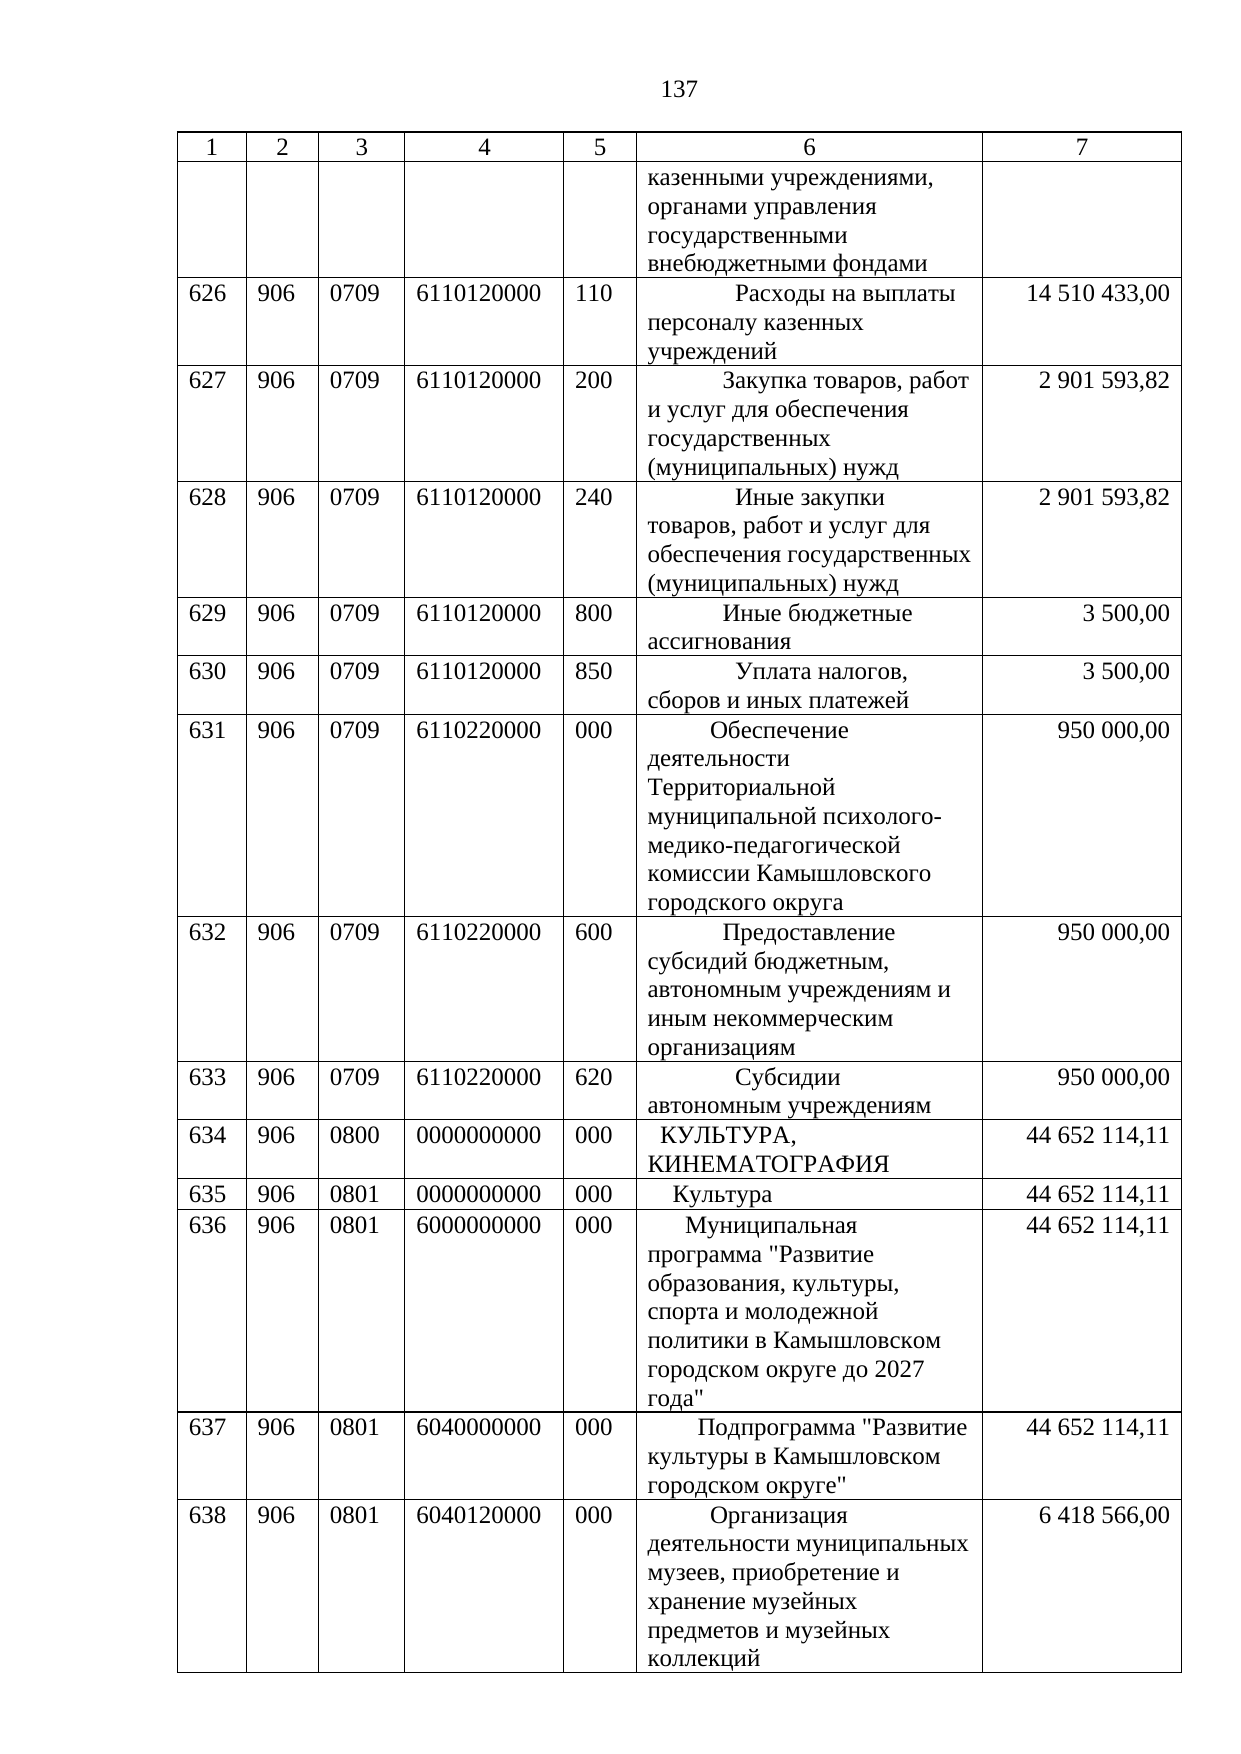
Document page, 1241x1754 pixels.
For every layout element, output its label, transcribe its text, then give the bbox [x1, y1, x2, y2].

table_cell 637 [178, 1413, 246, 1499]
table_cell 0800 [319, 1120, 404, 1178]
table_cell Подпрограмма "Развитие культуры в Камышловском городском округе" [637, 1413, 982, 1499]
table_cell 6110220000 [405, 715, 563, 916]
table_cell 906 [247, 278, 318, 364]
table_cell [405, 162, 563, 277]
table_cell 633 [178, 1062, 246, 1119]
table_cell 6110120000 [405, 598, 563, 655]
table_cell 0801 [319, 1413, 404, 1499]
table_cell 6110220000 [405, 1062, 563, 1119]
table_cell Расходы на выплаты персоналу казенных учреждений [637, 278, 982, 364]
table_cell 906 [247, 715, 318, 916]
table_header 7 [983, 133, 1181, 161]
table_cell 800 [564, 598, 636, 655]
table_cell 3 500,00 [983, 656, 1181, 714]
table_cell 620 [564, 1062, 636, 1119]
table_cell 629 [178, 598, 246, 655]
table_cell 630 [178, 656, 246, 714]
table_cell 906 [247, 1120, 318, 1178]
table_cell 2 901 593,82 [983, 482, 1181, 597]
table_cell 627 [178, 366, 246, 481]
table_cell 950 000,00 [983, 1062, 1181, 1119]
table_cell 0000000000 [405, 1120, 563, 1178]
table_cell 850 [564, 656, 636, 714]
table_cell 44 652 114,11 [983, 1179, 1181, 1209]
table_cell [564, 162, 636, 277]
table_cell 0000000000 [405, 1179, 563, 1209]
table_header 2 [247, 133, 318, 161]
table_cell 950 000,00 [983, 715, 1181, 916]
table_cell 6110120000 [405, 656, 563, 714]
table_cell 906 [247, 1062, 318, 1119]
table_cell КУЛЬТУРА, КИНЕМАТОГРАФИЯ [637, 1120, 982, 1178]
table_cell 6110120000 [405, 366, 563, 481]
table_cell Муниципальная программа "Развитие образования, культуры, спорта и молодежной политики в Камышловском городском округе до 2027 года" [637, 1210, 982, 1411]
table_header 1 [178, 133, 246, 161]
table_cell 200 [564, 366, 636, 481]
table_cell 000 [564, 1179, 636, 1209]
table_cell 0709 [319, 278, 404, 364]
table_cell 000 [564, 1413, 636, 1499]
table_cell 600 [564, 917, 636, 1061]
table_cell 635 [178, 1179, 246, 1209]
table_cell 6110120000 [405, 278, 563, 364]
table_cell 950 000,00 [983, 917, 1181, 1061]
table_cell 3 500,00 [983, 598, 1181, 655]
table_cell 6040120000 [405, 1500, 563, 1672]
table_cell 000 [564, 1120, 636, 1178]
table_cell 44 652 114,11 [983, 1413, 1181, 1499]
table_cell Обеспечение деятельности Территориальной муниципальной психолого-медико-педагогической комиссии Камышловского городского округа [637, 715, 982, 916]
table_cell [178, 162, 246, 277]
table_cell 0801 [319, 1500, 404, 1672]
table_cell 6110120000 [405, 482, 563, 597]
table_cell 906 [247, 656, 318, 714]
table_cell 906 [247, 366, 318, 481]
table_cell 44 652 114,11 [983, 1120, 1181, 1178]
table_cell 906 [247, 1500, 318, 1672]
table_cell 000 [564, 715, 636, 916]
table_cell 0709 [319, 1062, 404, 1119]
table_header 4 [405, 133, 563, 161]
table_header 3 [319, 133, 404, 161]
table_cell казенными учреждениями, органами управления государственными внебюджетными фондами [637, 162, 982, 277]
table_cell 626 [178, 278, 246, 364]
table_cell Уплата налогов, сборов и иных платежей [637, 656, 982, 714]
table_cell Субсидии автономным учреждениям [637, 1062, 982, 1119]
table_cell 906 [247, 482, 318, 597]
table_cell [983, 162, 1181, 277]
table_cell 628 [178, 482, 246, 597]
table_cell 0801 [319, 1179, 404, 1209]
table_cell 6110220000 [405, 917, 563, 1061]
table_cell 110 [564, 278, 636, 364]
table_header 6 [637, 133, 982, 161]
table_cell 906 [247, 917, 318, 1061]
table_cell [319, 162, 404, 277]
table_cell 636 [178, 1210, 246, 1411]
table_cell 6040000000 [405, 1413, 563, 1499]
table_cell [247, 162, 318, 277]
table_cell Организация деятельности муниципальных музеев, приобретение и хранение музейных предметов и музейных коллекций [637, 1500, 982, 1672]
table_cell 0801 [319, 1210, 404, 1411]
table_cell 6 418 566,00 [983, 1500, 1181, 1672]
table_cell 0709 [319, 482, 404, 597]
table_cell 44 652 114,11 [983, 1210, 1181, 1411]
table_header 5 [564, 133, 636, 161]
table_cell 631 [178, 715, 246, 916]
table_cell 14 510 433,00 [983, 278, 1181, 364]
table_cell 2 901 593,82 [983, 366, 1181, 481]
table_cell Предоставление субсидий бюджетным, автономным учреждениям и иным некоммерческим организациям [637, 917, 982, 1061]
table_cell 0709 [319, 598, 404, 655]
table_cell 906 [247, 1210, 318, 1411]
table_cell 0709 [319, 366, 404, 481]
table_cell 638 [178, 1500, 246, 1672]
table_cell 240 [564, 482, 636, 597]
table_cell 6000000000 [405, 1210, 563, 1411]
table_cell 0709 [319, 917, 404, 1061]
table_cell 906 [247, 1413, 318, 1499]
table_cell 0709 [319, 656, 404, 714]
table_cell 0709 [319, 715, 404, 916]
table_cell Закупка товаров, работ и услуг для обеспечения государственных (муниципальных) нужд [637, 366, 982, 481]
table_cell 906 [247, 1179, 318, 1209]
table_cell 000 [564, 1210, 636, 1411]
table_cell Культура [637, 1179, 982, 1209]
table_cell 000 [564, 1500, 636, 1672]
table_cell Иные бюджетные ассигнования [637, 598, 982, 655]
table_cell Иные закупки товаров, работ и услуг для обеспечения государственных (муниципальных) нужд [637, 482, 982, 597]
table_cell 906 [247, 598, 318, 655]
table_cell 634 [178, 1120, 246, 1178]
table_cell 632 [178, 917, 246, 1061]
